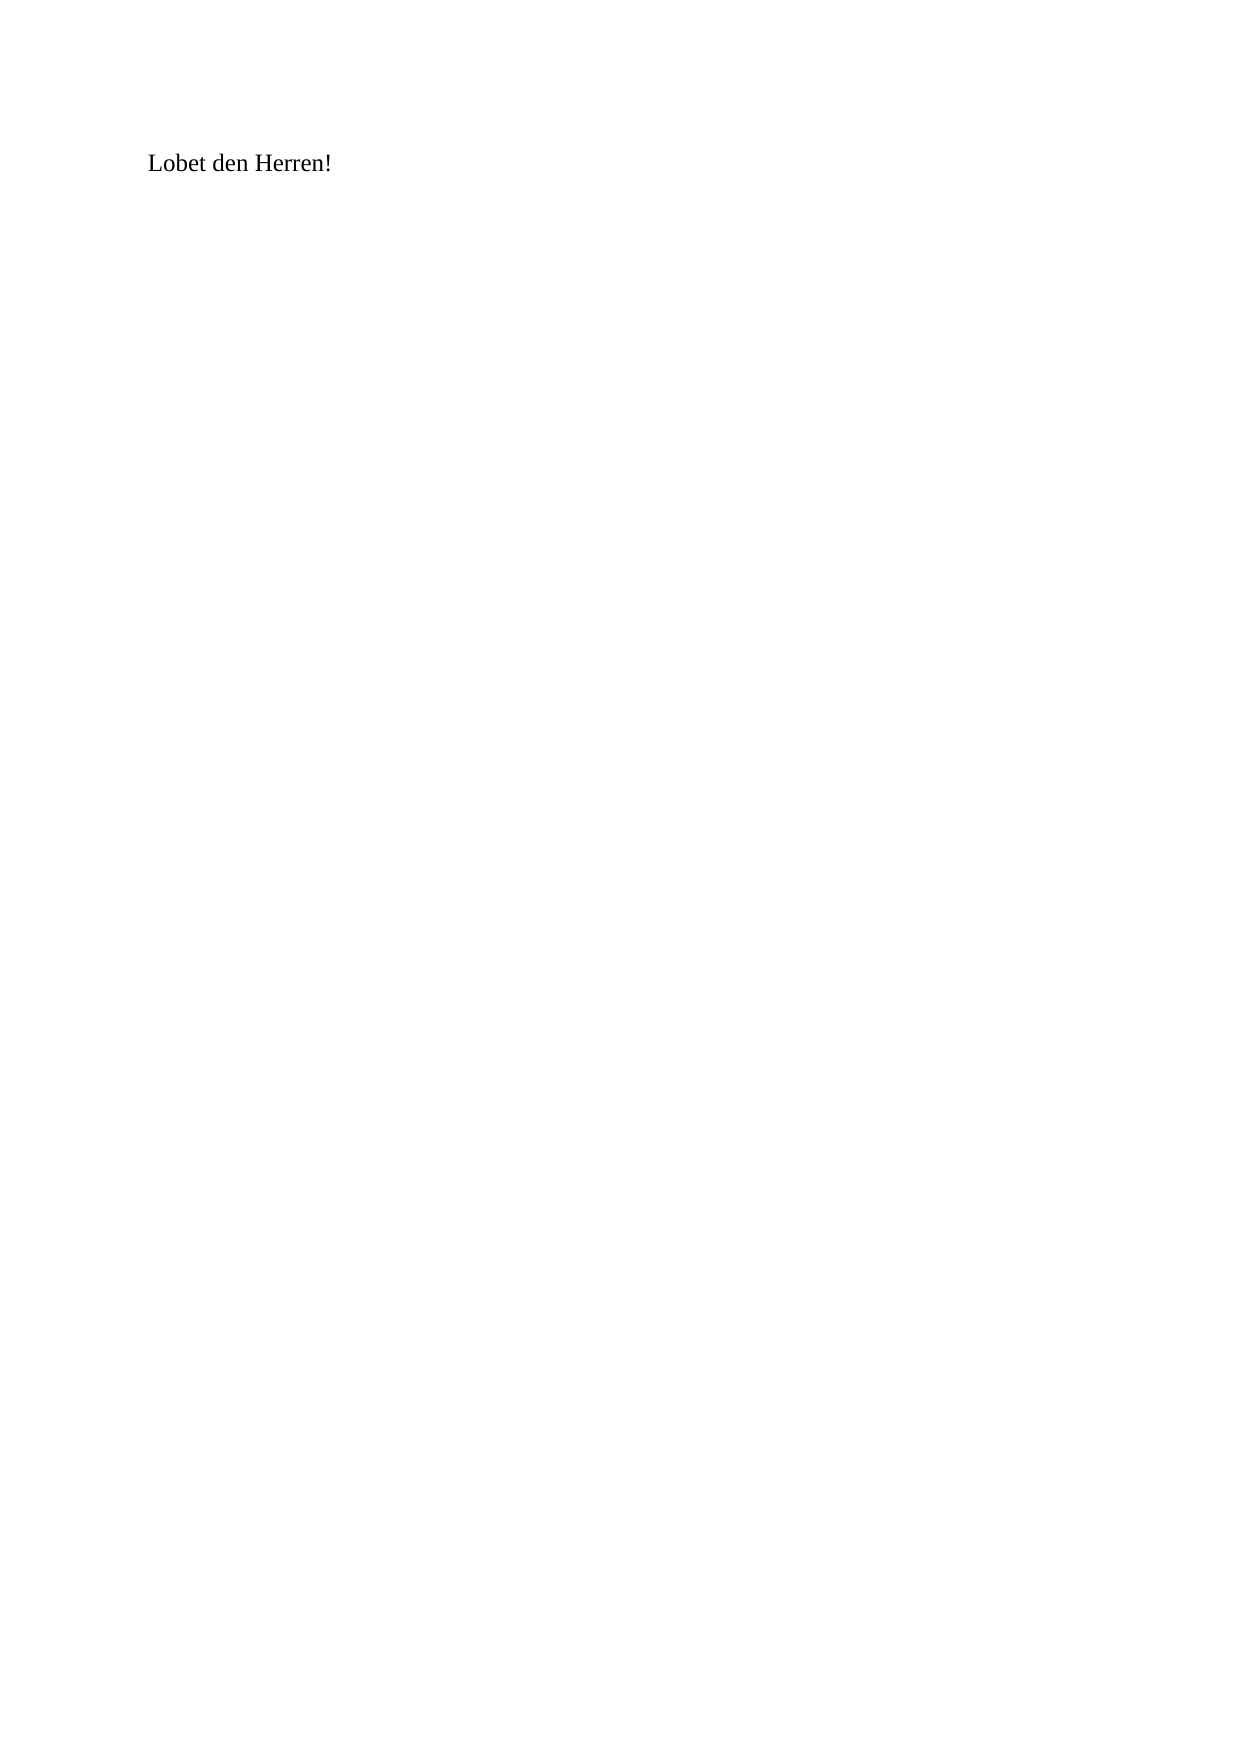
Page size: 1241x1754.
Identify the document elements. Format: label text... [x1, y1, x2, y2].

text Lobet den Herren! [148, 148, 1093, 176]
